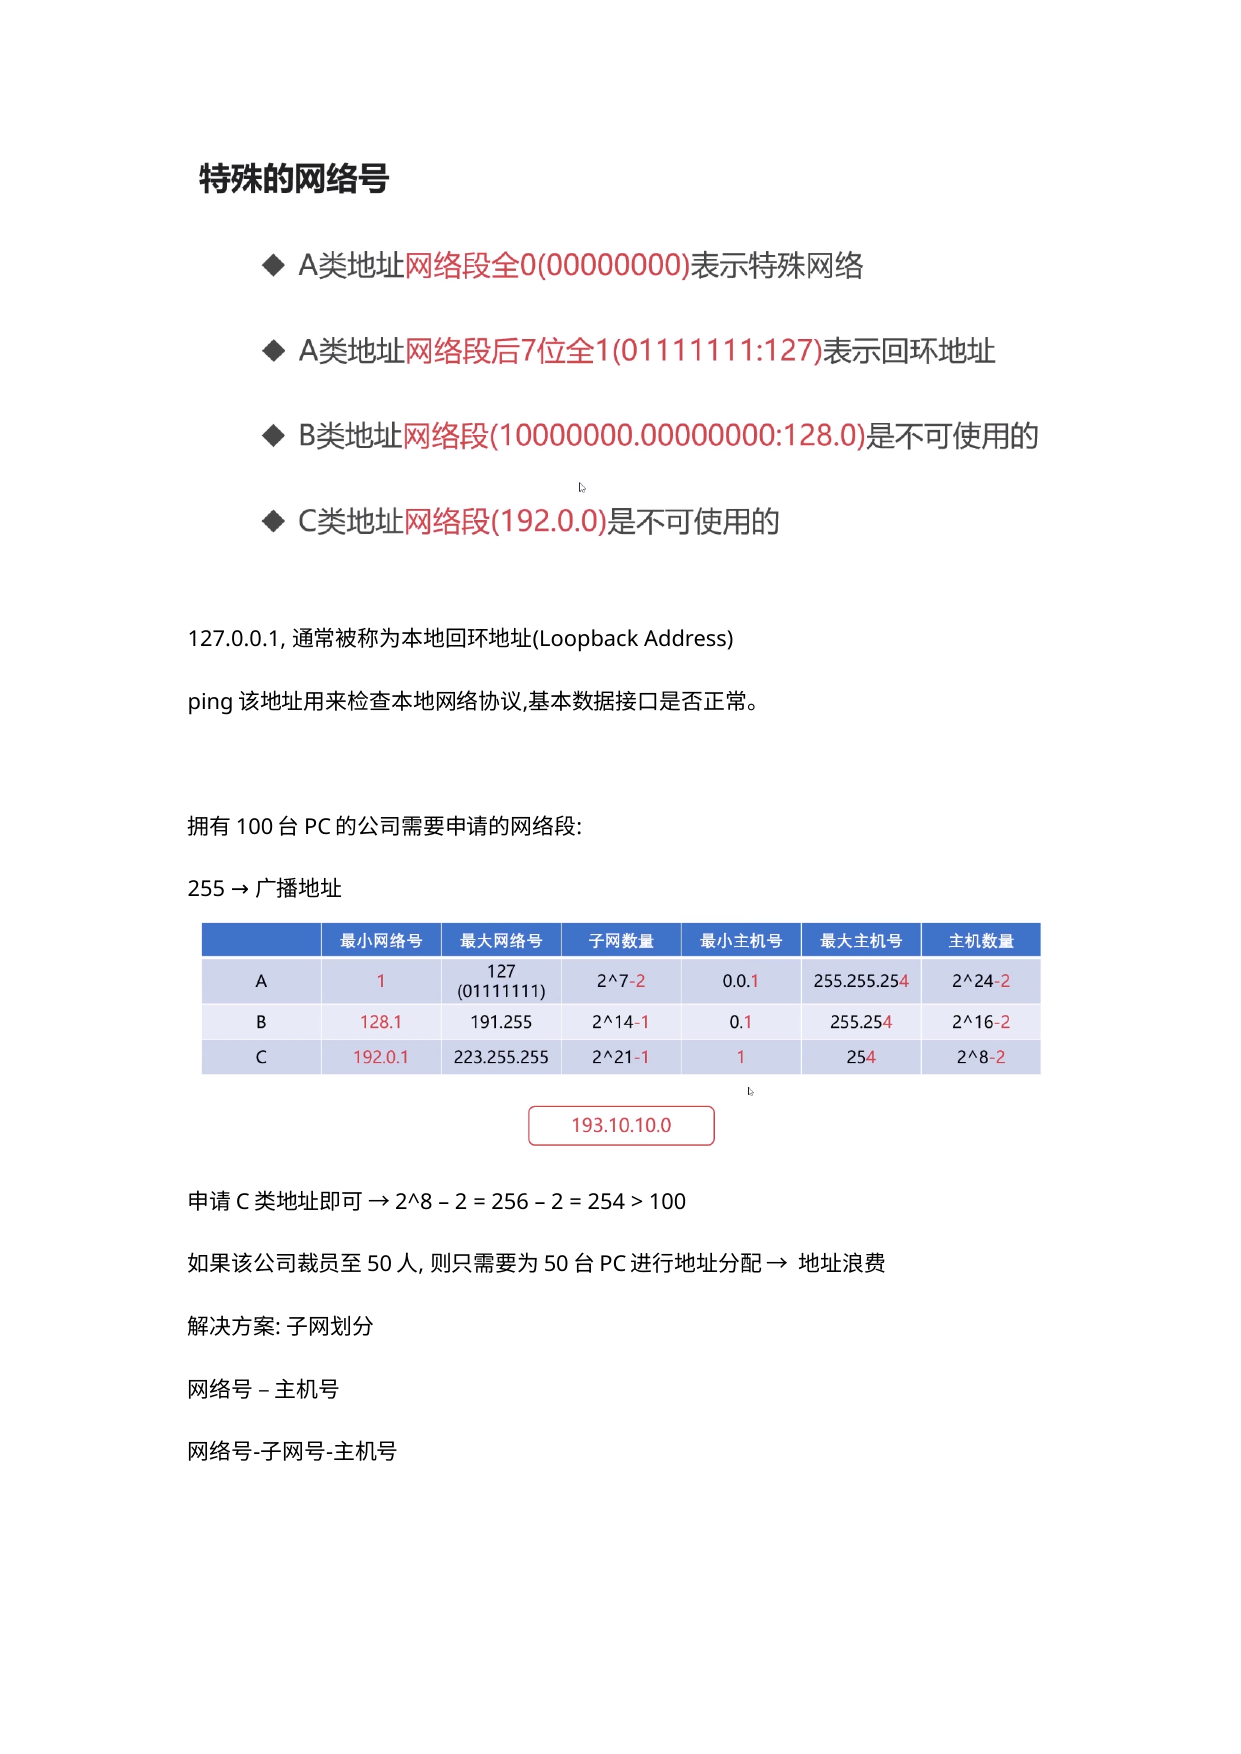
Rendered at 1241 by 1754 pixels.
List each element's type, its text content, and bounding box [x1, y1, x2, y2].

text 网络号 – 主机号 [187, 1346, 1053, 1408]
text 127.0.0.1, 通常被称为本地回环地址(Loopback Address) [187, 555, 1053, 658]
text 255 → 广播地址 [187, 846, 1053, 908]
text 申请C类地址即可 → 2^8 – 2 = 256 – 2 = 254 > 100 [187, 1147, 1053, 1221]
text 网络号-子网号-主机号 [187, 1408, 1053, 1471]
picture [187, 908, 1053, 1147]
text 解决方案: 子网划分 [187, 1283, 1053, 1346]
text ping该地址用来检查本地网络协议,基本数据接口是否正常。 [187, 658, 1053, 721]
text 如果该公司裁员至50人, 则只需要为50台PC进行地址分配 → 地址浪费 [187, 1221, 1053, 1283]
text 拥有100台PC的公司需要申请的网络段: [187, 783, 1053, 846]
picture [187, 158, 1053, 555]
